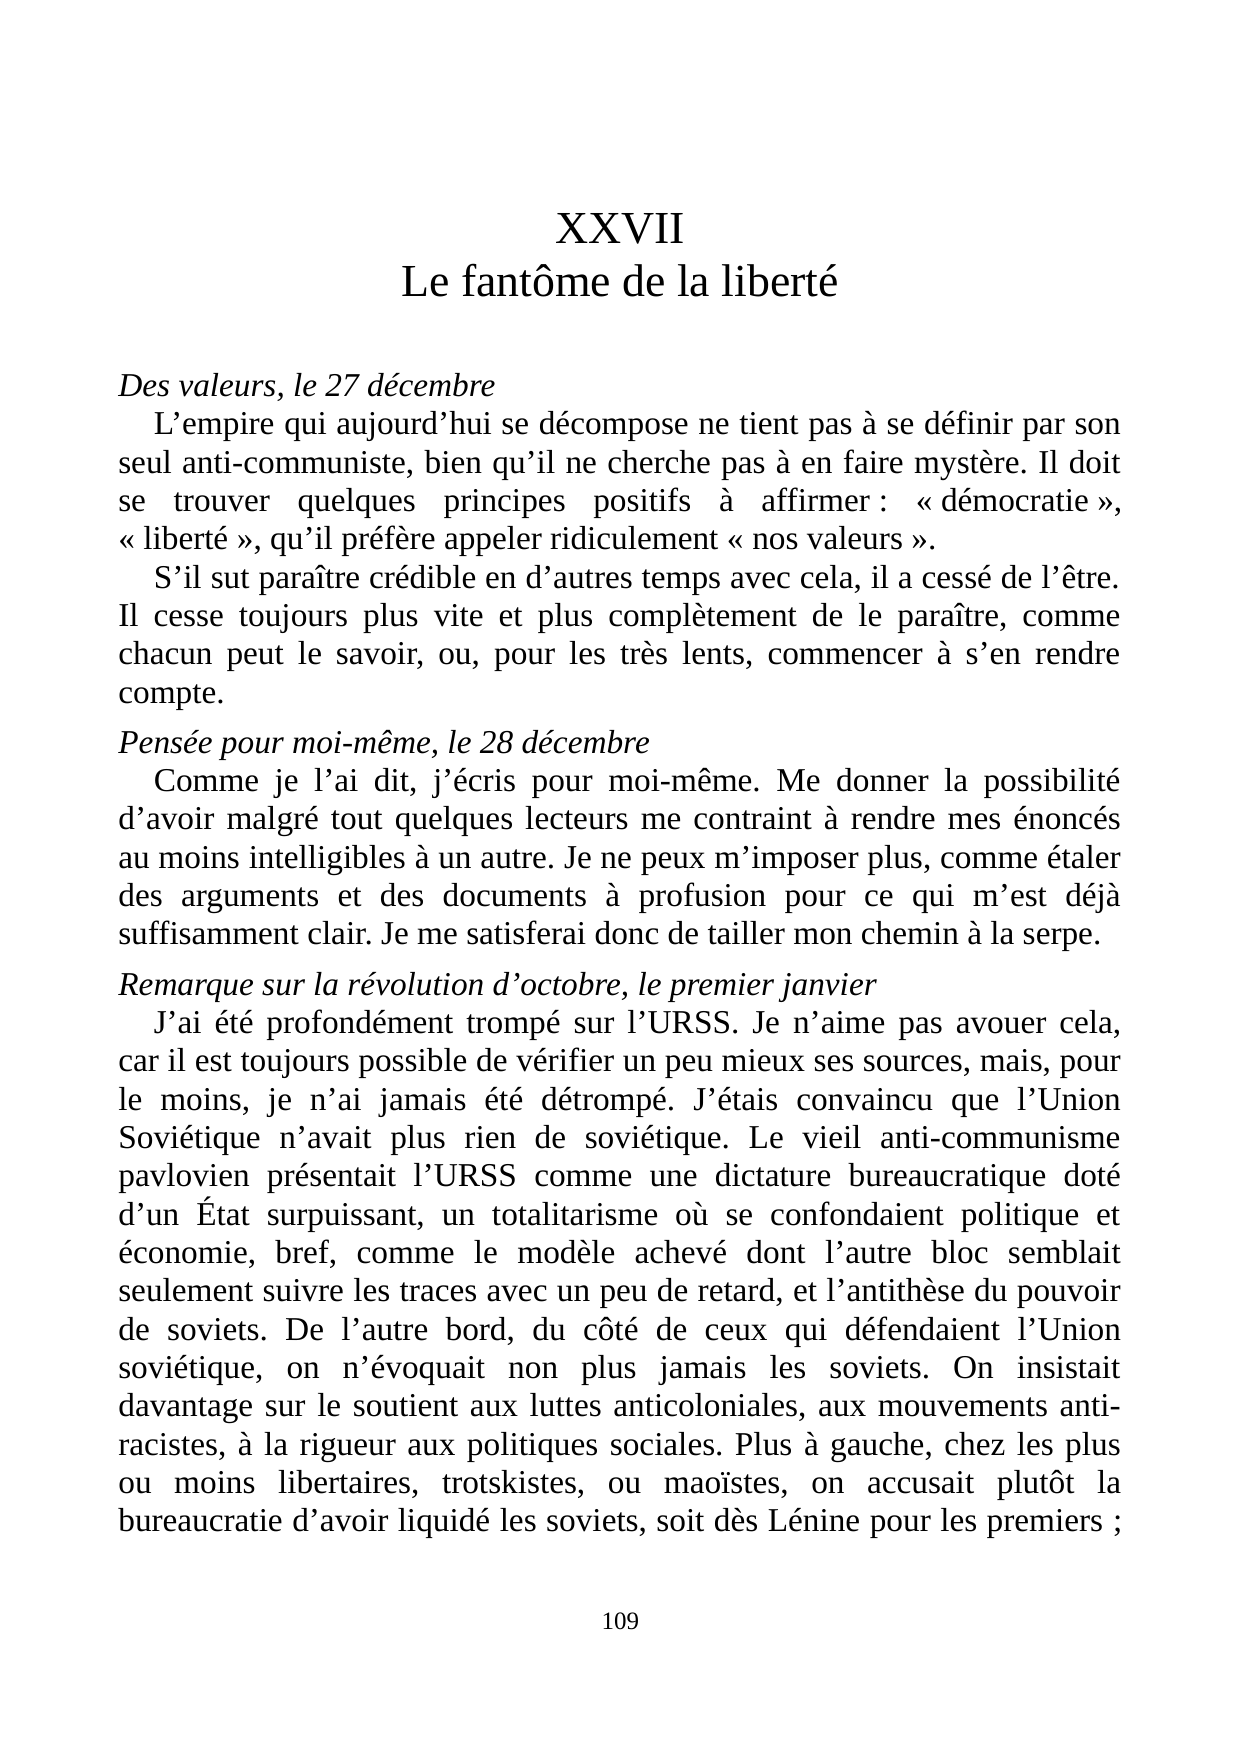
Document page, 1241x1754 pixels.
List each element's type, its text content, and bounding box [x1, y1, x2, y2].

subtitle Pensée pour moi-même, le 28 décembre [118, 722, 1122, 760]
text S’il sut paraître crédible en d’autres temps avec cela, il a cessé de l’être. Il cesse toujours plus vite et plus complètement de le paraître, comme chacun peut le savoir, ou, pour les très lents, commencer à s’en rendre compte. [118, 557, 1122, 710]
subtitle XXVII Le fantôme de la liberté [118, 201, 1122, 306]
subtitle Remarque sur la révolution d’octobre, le premier janvier [118, 964, 1122, 1002]
subtitle Des valeurs, le 27 décembre [118, 365, 1122, 403]
text Comme je l’ai dit, j’écris pour moi-même. Me donner la possibilité d’avoir malgré tout quelques lecteurs me contraint à rendre mes énoncés au moins intelligibles à un autre. Je ne peux m’imposer plus, comme étaler des arguments et des documents à profusion pour ce qui m’est déjà suffisamment clair. Je me satisferai donc de tailler mon chemin à la serpe. [118, 760, 1122, 952]
text L’empire qui aujourd’hui se décompose ne tient pas à se définir par son seul anti-communiste, bien qu’il ne cherche pas à en faire mystère. Il doit se trouver quelques principes positifs à affirmer : « démocratie », « liberté », qu’il préfère appeler ridiculement « nos valeurs ». [118, 403, 1122, 557]
text J’ai été profondément trompé sur l’URSS. Je n’aime pas avouer cela, car il est toujours possible de vérifier un peu mieux ses sources, mais, pour le moins, je n’ai jamais été détrompé. J’étais convaincu que l’Union Soviétique n’avait plus rien de soviétique. Le vieil anti-communisme pavlovien présentait l’URSS comme une dictature bureaucratique doté d’un État surpuissant, un totalitarisme où se confondaient politique et économie, bref, comme le modèle achevé dont l’autre bloc semblait seulement suivre les traces avec un peu de retard, et l’antithèse du pouvoir de soviets. De l’autre bord, du côté de ceux qui défendaient l’Union soviétique, on n’évoquait non plus jamais les soviets. On insistait davantage sur le soutient aux luttes anticoloniales, aux mouvements anti-racistes, à la rigueur aux politiques sociales. Plus à gauche, chez les plus ou moins libertaires, trotskistes, ou maoïstes, on accusait plutôt la bureaucratie d’avoir liquidé les soviets, soit dès Lénine pour les premiers ; [118, 1002, 1122, 1539]
